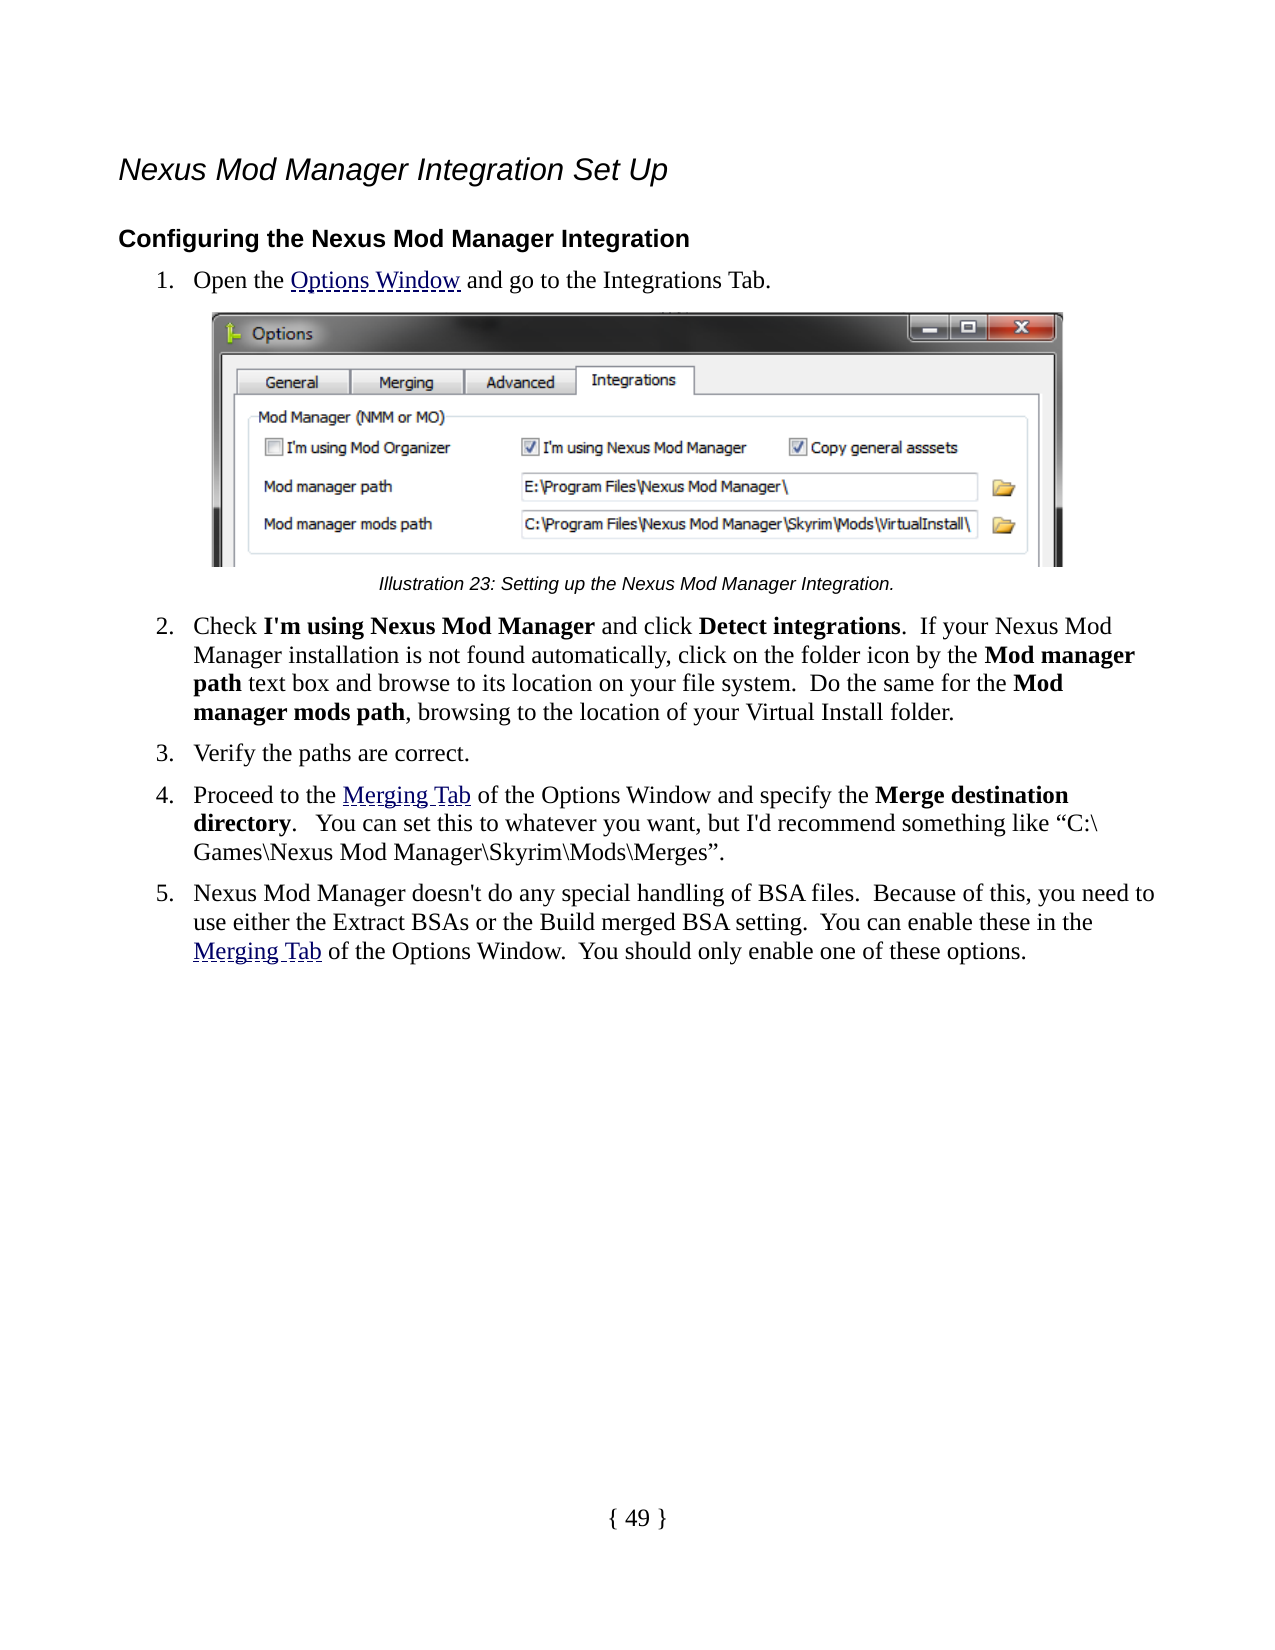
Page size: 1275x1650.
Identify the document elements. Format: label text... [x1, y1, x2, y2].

subtitle Configuring the Nexus Mod Manager Integration [118, 224, 1157, 253]
list Check I'm using Nexus Mod Manager and click Detect integrations. If your Nexus Mod Manager installation is not found automatically, click on the folder icon by the Mod manager path text box and browse to its location on your file system. Do the same for the Mod manager mods path, browsing to the location of your Virtual Install folder. [156, 567, 1157, 726]
picture [211, 312, 1064, 567]
list Illustration 23: Setting up the Nexus Mod Manager Integration. [211, 567, 1064, 594]
list Verify the paths are correct. [156, 738, 1157, 767]
list Open the Options Window and go to the Integrations Tab. [156, 265, 1157, 294]
list Proceed to the Merging Tab of the Options Window and specify the Merge destination directory. You can set this to whatever you want, but I'd recommend something like “C:\Games\Nexus Mod Manager\Skyrim\Mods\Merges”. [156, 780, 1157, 866]
list Nexus Mod Manager doesn't do any special handling of BSA files. Because of this, you need to use either the Extract BSAs or the Build merged BSA setting. You can enable these in the Merging Tab of the Options Window. You should only enable one of these options. [156, 878, 1157, 965]
subtitle Nexus Mod Manager Integration Set Up [118, 151, 1157, 187]
